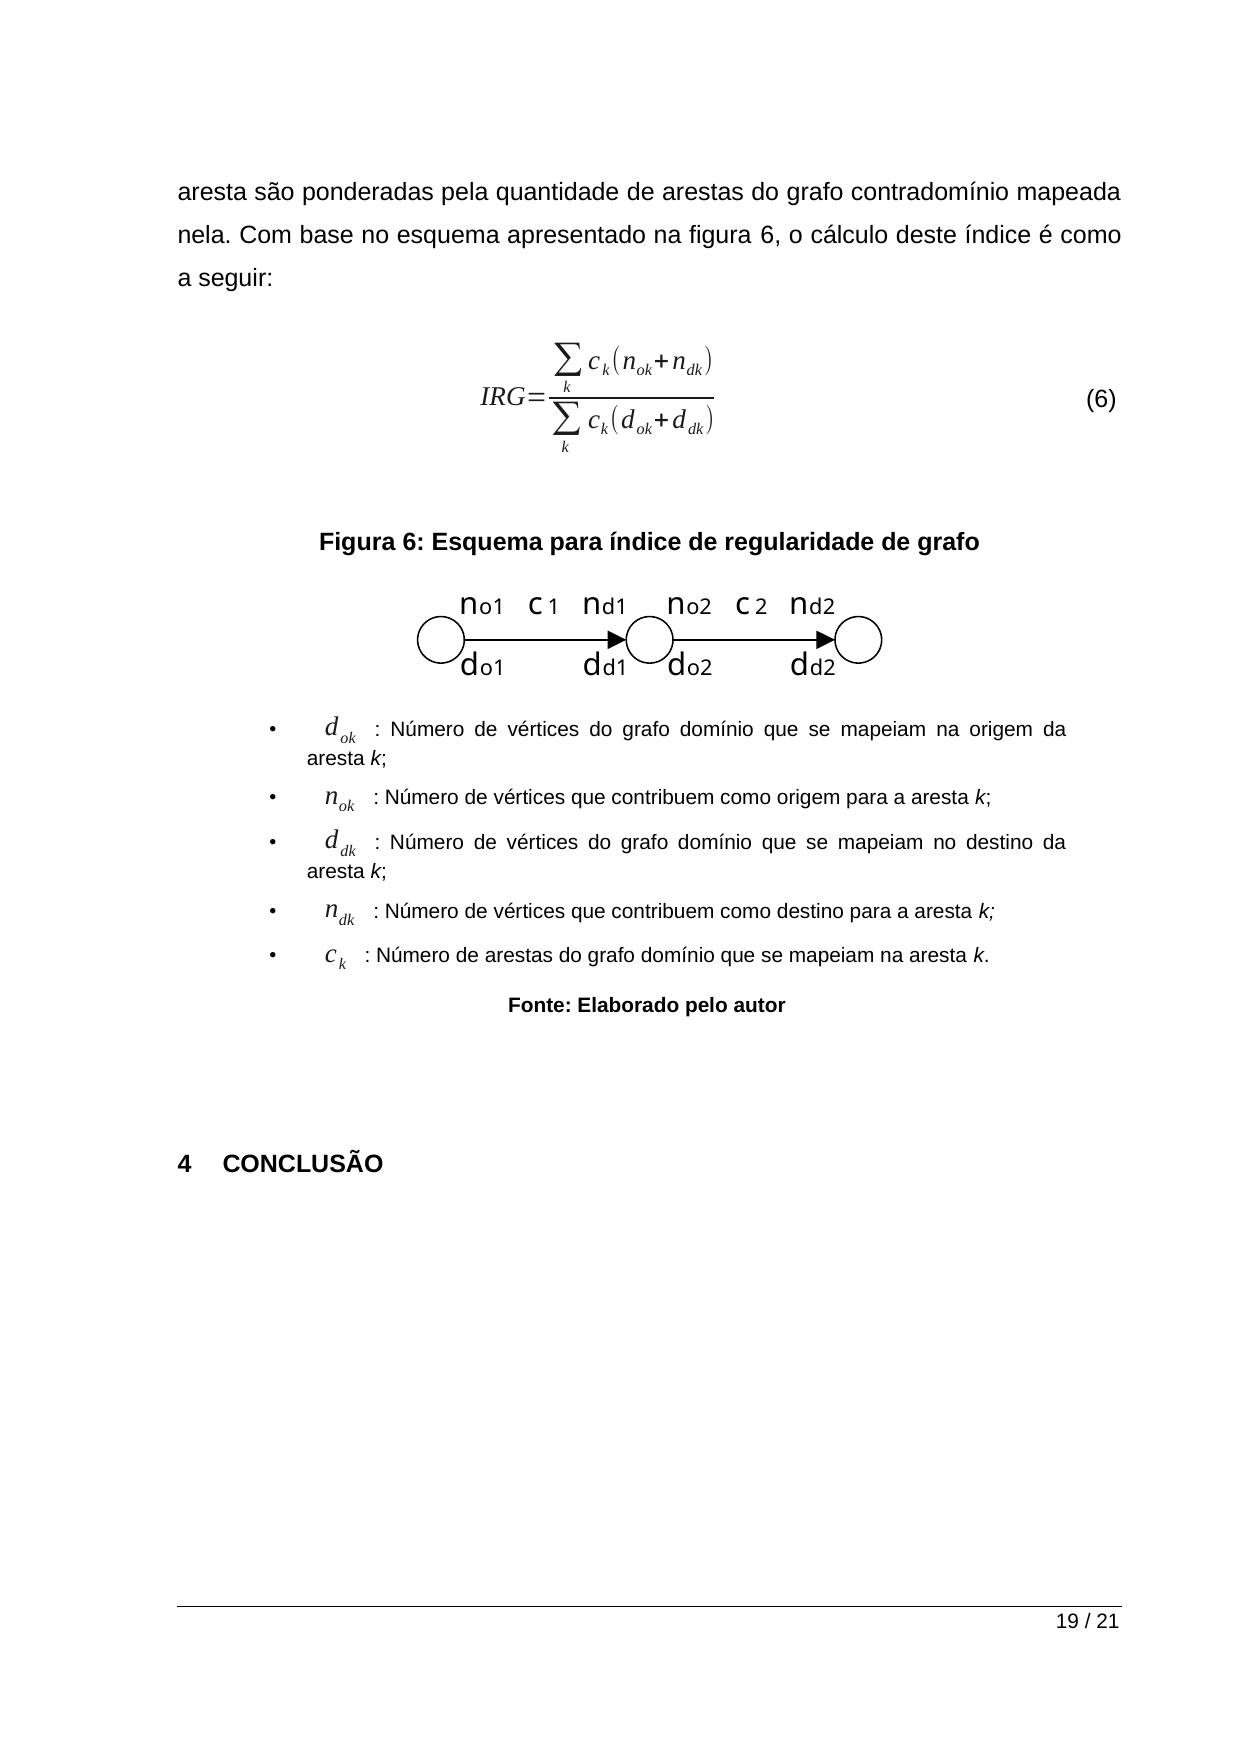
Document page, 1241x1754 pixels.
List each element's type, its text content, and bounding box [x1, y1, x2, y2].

text aresta são ponderadas pela quantidade de arestas do grafo contradomínio mapeada nela. Com base no esquema apresentado na figura 6, o cálculo deste índice é como a seguir: [177, 177, 1122, 292]
text Fonte: Elaborado pelo autor [232, 993, 1067, 1017]
list : Número de arestas do grafo domínio que se mapeiam na aresta k. [269, 939, 1067, 973]
list : Número de vértices que contribuem como destino para a aresta k; [269, 894, 1067, 928]
list : Número de vértices do grafo domínio que se mapeiam no destino da aresta k; [269, 825, 1067, 883]
table_header [177, 335, 1017, 461]
table_header (6) [1017, 335, 1122, 461]
subtitle Conclusão [177, 1149, 1122, 1178]
list : Número de vértices do grafo domínio que se mapeiam na origem da aresta k; [269, 578, 1067, 770]
text Figura 6: Esquema para índice de regularidade de grafo [232, 526, 1067, 555]
list : Número de vértices que contribuem como origem para a aresta k; [269, 781, 1067, 815]
